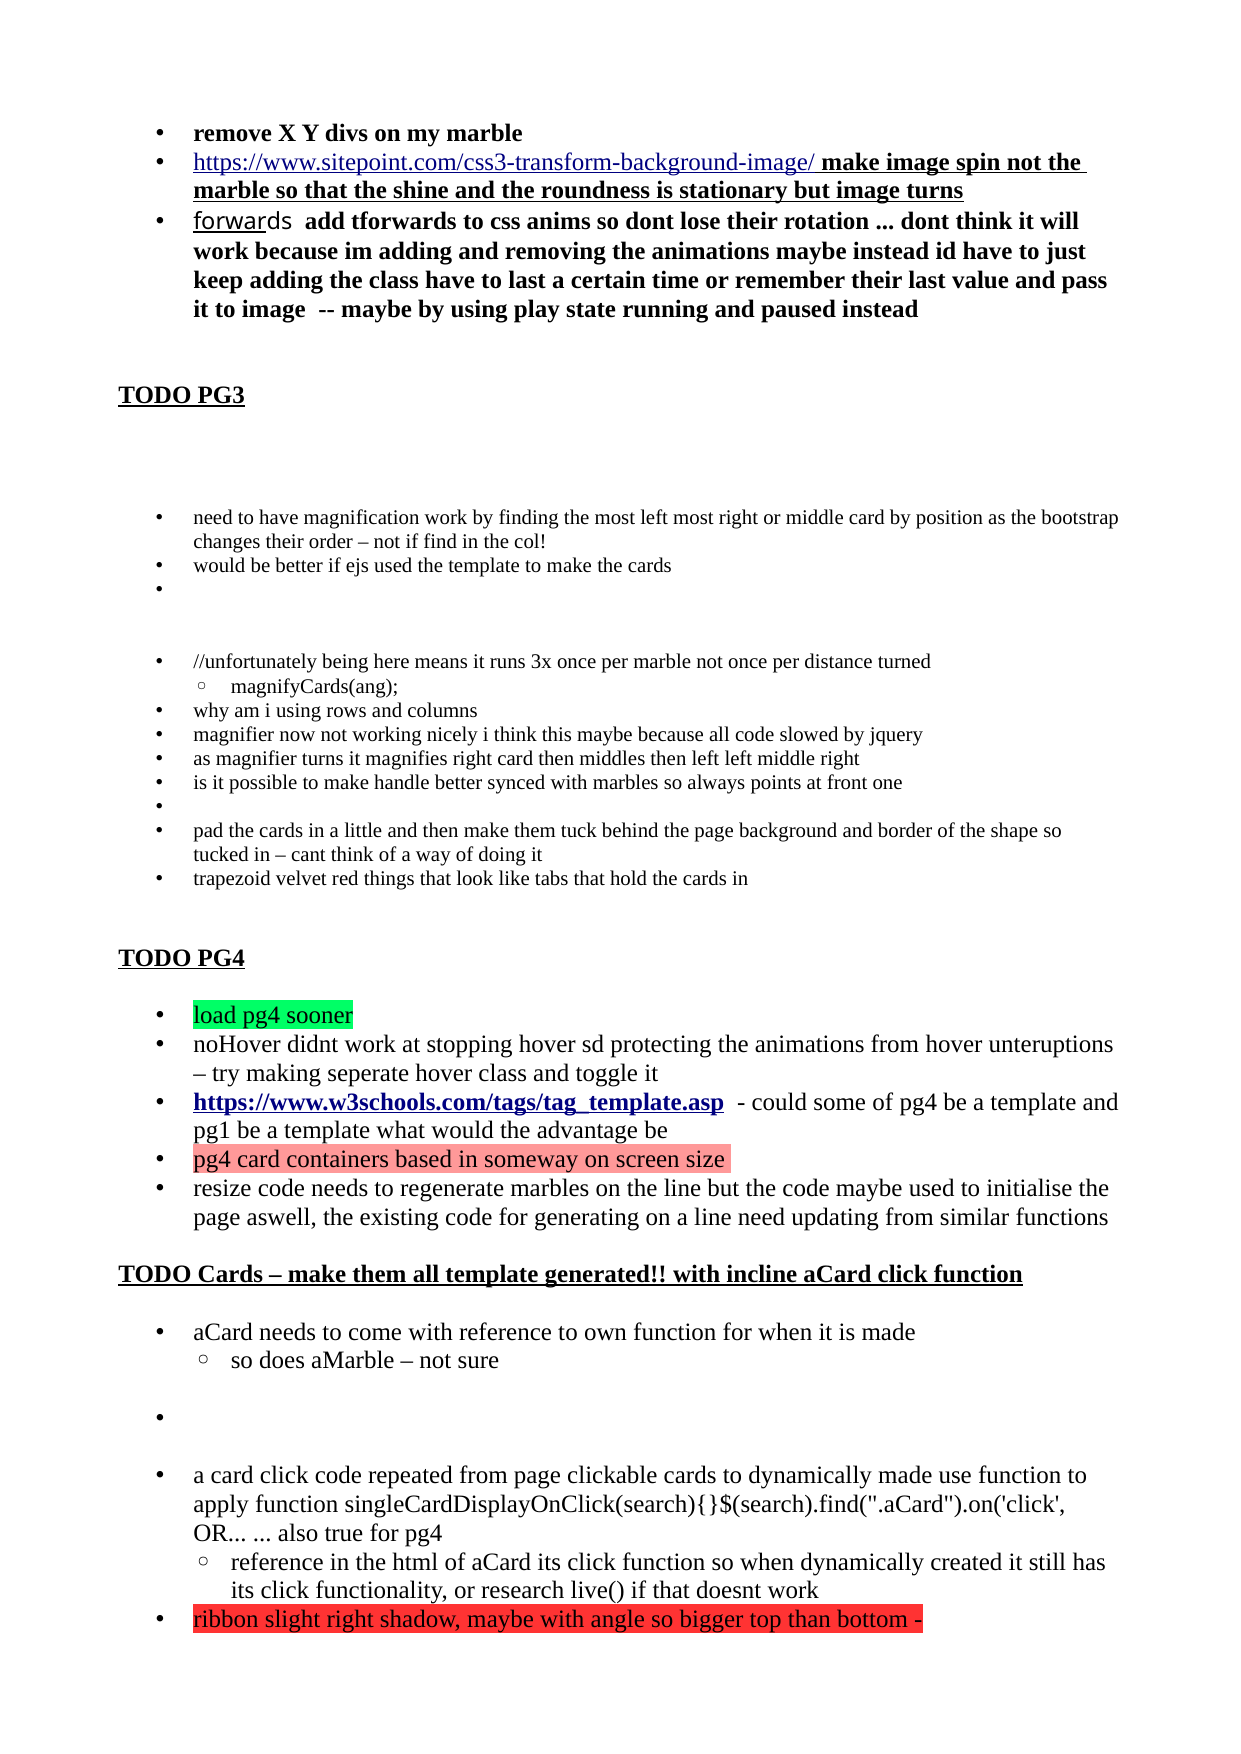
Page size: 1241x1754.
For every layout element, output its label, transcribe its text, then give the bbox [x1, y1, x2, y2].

list magnifyCards(ang); [193, 673, 1122, 698]
list pg4 card containers based in someway on screen size [156, 1144, 1122, 1173]
list so does aMarble – not sure [193, 1345, 1122, 1374]
list //unfortunately being here means it runs 3x once per marble not once per distance turned [156, 649, 1122, 673]
list is it possible to make handle better synced with marbles so always points at front one [156, 770, 1122, 794]
list https://www.w3schools.com/tags/tag_template.asp - could some of pg4 be a template and pg1 be a template what would the advantage be [156, 1087, 1122, 1144]
text TODO PG4 [118, 943, 1122, 972]
list trapezoid velvet red things that look like tabs that hold the cards in [156, 866, 1122, 890]
list aCard needs to come with reference to own function for when it is made [156, 1317, 1122, 1345]
list need to have magnification work by finding the most left most right or middle card by position as the bootstrap changes their order – not if find in the col! [156, 505, 1122, 553]
list pad the cards in a little and then make them tuck behind the page background and border of the shape so tucked in – cant think of a way of doing it [156, 818, 1122, 866]
list reference in the html of aCard its click function so when dynamically created it still has its click functionality, or research live() if that doesnt work [193, 1547, 1122, 1604]
list resize code needs to regenerate marbles on the line but the code maybe used to initialise the page aswell, the existing code for generating on a line need updating from similar functions [156, 1173, 1122, 1230]
list noHover didnt work at stopping hover sd protecting the animations from hover unteruptions – try making seperate hover class and toggle it [156, 1029, 1122, 1087]
list magnifier now not working nicely i think this maybe because all code slowed by jquery [156, 722, 1122, 746]
list ribbon slight right shadow, maybe with angle so bigger top than bottom - [156, 1604, 1122, 1633]
text TODO Cards – make them all template generated!! with incline aCard click function [118, 1259, 1122, 1288]
list forwards add tforwards to css anims so dont lose their rotation ... dont think it will work because im adding and removing the animations maybe instead id have to just keep adding the class have to last a certain time or remember their last value and pass it to image -- maybe by using play state running and paused instead [156, 204, 1122, 323]
list load pg4 sooner [156, 1000, 1122, 1029]
list a card click code repeated from page clickable cards to dynamically made use function to apply function singleCardDisplayOnClick(search){}$(search).find(".aCard").on('click', OR... ... also true for pg4 [156, 1460, 1122, 1547]
list https://www.sitepoint.com/css3-transform-background-image/ make image spin not the marble so that the shine and the roundness is stationary but image turns [156, 147, 1122, 204]
list why am i using rows and columns [156, 698, 1122, 722]
text TODO PG3 [118, 380, 1122, 409]
list remove X Y divs on my marble [156, 118, 1122, 147]
list would be better if ejs used the template to make the cards [156, 553, 1122, 577]
list as magnifier turns it magnifies right card then middles then left left middle right [156, 746, 1122, 770]
